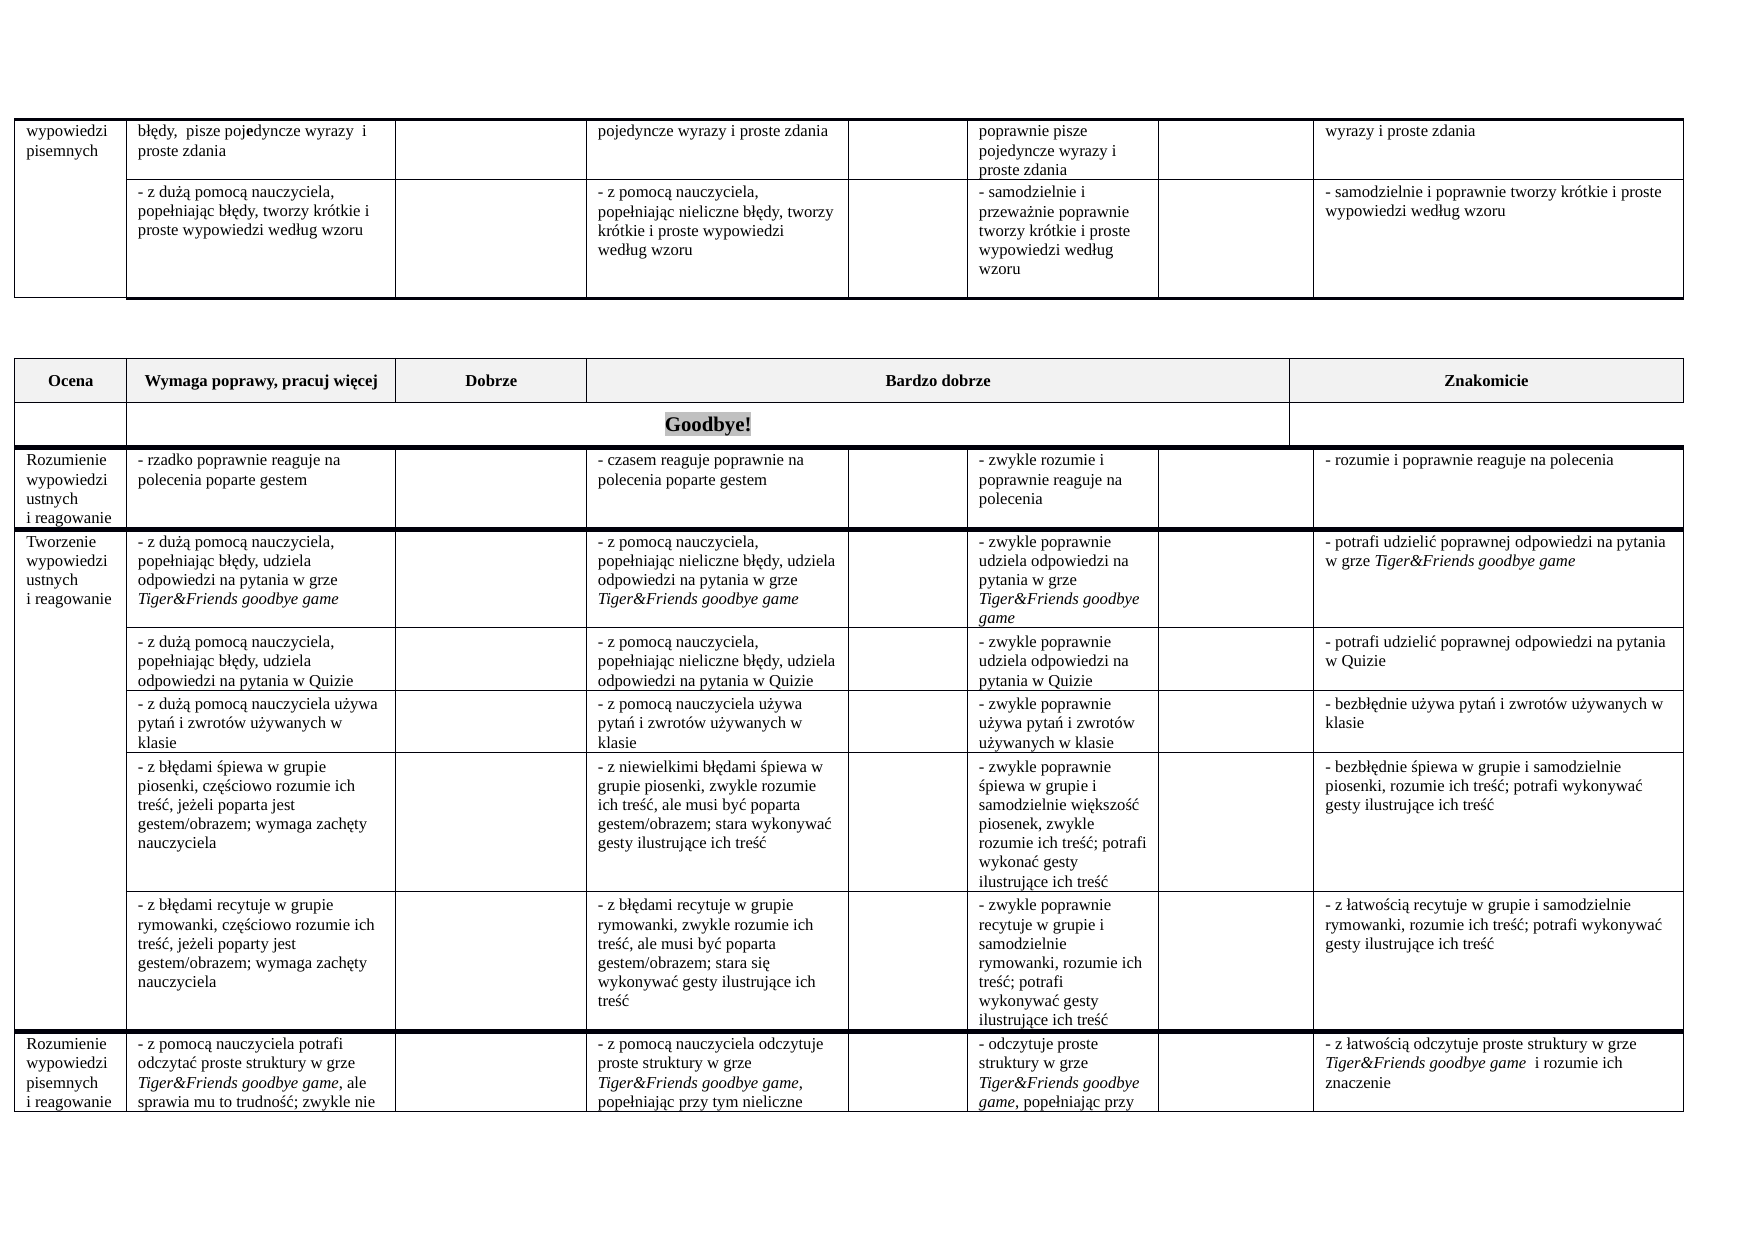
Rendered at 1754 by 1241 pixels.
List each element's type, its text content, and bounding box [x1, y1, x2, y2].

table_cell - zwykle rozumie i poprawnie reaguje na polecenia [968, 450, 1158, 527]
table_cell [396, 450, 586, 527]
table_cell - zwykle poprawnie recytuje w grupie i samodzielnie rymowanki, rozumie ich treść; potrafi wykonywać gesty ilustrujące ich treść [968, 892, 1158, 1029]
table_cell pojedyncze wyrazy i proste zdania [587, 121, 848, 179]
table_cell Rozumienie wypowiedzi pisemnych i reagowanie [15, 1034, 126, 1111]
table_cell - zwykle poprawnie używa pytań i zwrotów używanych w klasie [968, 691, 1158, 752]
table_cell [849, 121, 967, 179]
table_cell - z pomocą nauczyciela odczytuje proste struktury w grze Tiger&Friends goodbye game, popełniając przy tym nieliczne [587, 1034, 848, 1111]
table_header Znakomicie [1290, 359, 1683, 402]
table_cell [849, 532, 967, 627]
table_cell [1159, 1034, 1313, 1111]
table_header Dobrze [396, 359, 586, 402]
table_cell - z dużą pomocą nauczyciela, popełniając błędy, tworzy krótkie i proste wypowiedzi według wzoru [127, 180, 395, 297]
table_header Bardzo dobrze [587, 359, 1289, 402]
table_cell - z pomocą nauczyciela, popełniając nieliczne błędy, tworzy krótkie i proste wypowiedzi według wzoru [587, 180, 848, 297]
table_cell - zwykle poprawnie udziela odpowiedzi na pytania w grze Tiger&Friends goodbye game [968, 532, 1158, 627]
table_cell - czasem reaguje poprawnie na polecenia poparte gestem [587, 450, 848, 527]
table_cell [1159, 892, 1313, 1029]
table_cell - z dużą pomocą nauczyciela używa pytań i zwrotów używanych w klasie [127, 691, 395, 752]
table_cell - samodzielnie i poprawnie tworzy krótkie i proste wypowiedzi według wzoru [1314, 180, 1683, 297]
table_cell [1159, 532, 1313, 627]
table_header Ocena [15, 359, 126, 402]
table_cell [849, 691, 967, 752]
table_cell [849, 180, 967, 297]
table_cell - odczytuje proste struktury w grze Tiger&Friends goodbye game, popełniając przy [968, 1034, 1158, 1111]
table_cell - zwykle poprawnie śpiewa w grupie i samodzielnie większość piosenek, zwykle rozumie ich treść; potrafi wykonać gesty ilustrujące ich treść [968, 753, 1158, 891]
table_cell - samodzielnie i przeważnie poprawnie tworzy krótkie i proste wypowiedzi według wzoru [968, 180, 1158, 297]
table_cell - z pomocą nauczyciela używa pytań i zwrotów używanych w klasie [587, 691, 848, 752]
table_cell - rzadko poprawnie reaguje na polecenia poparte gestem [127, 450, 395, 527]
table_cell Tworzenie wypowiedzi ustnych i reagowanie [15, 532, 126, 1029]
table_cell - z niewielkimi błędami śpiewa w grupie piosenki, zwykle rozumie ich treść, ale musi być poparta gestem/obrazem; stara wykonywać gesty ilustrujące ich treść [587, 753, 848, 891]
table_cell [849, 628, 967, 689]
table_cell [396, 532, 586, 627]
table_cell [1290, 403, 1314, 445]
table_cell - z pomocą nauczyciela, popełniając nieliczne błędy, udziela odpowiedzi na pytania w grze Tiger&Friends goodbye game [587, 532, 848, 627]
table_cell [396, 121, 586, 179]
table_cell [1159, 180, 1313, 297]
table_cell - z pomocą nauczyciela, popełniając nieliczne błędy, udziela odpowiedzi na pytania w Quizie [587, 628, 848, 689]
table_cell [1159, 121, 1313, 179]
table_cell [849, 1034, 967, 1111]
table_cell - rozumie i poprawnie reaguje na polecenia [1314, 450, 1683, 527]
table_cell - z łatwością odczytuje proste struktury w grze Tiger&Friends goodbye game i rozumie ich znaczenie [1314, 1034, 1683, 1111]
table_cell - z dużą pomocą nauczyciela, popełniając błędy, udziela odpowiedzi na pytania w grze Tiger&Friends goodbye game [127, 532, 395, 627]
table_cell [15, 403, 126, 445]
table_cell - z błędami recytuje w grupie rymowanki, zwykle rozumie ich treść, ale musi być poparta gestem/obrazem; stara się wykonywać gesty ilustrujące ich treść [587, 892, 848, 1029]
table_cell [396, 691, 586, 752]
table_cell wyrazy i proste zdania [1314, 121, 1683, 179]
table_cell - zwykle poprawnie udziela odpowiedzi na pytania w Quizie [968, 628, 1158, 689]
table_cell [396, 1034, 586, 1111]
table_cell [1159, 753, 1313, 891]
table_cell wypowiedzi pisemnych [15, 121, 126, 297]
table_cell - bezbłędnie używa pytań i zwrotów używanych w klasie [1314, 691, 1683, 752]
table_cell [1159, 450, 1313, 527]
table_cell Goodbye! [127, 403, 1289, 445]
table_cell [396, 628, 586, 689]
table_cell [396, 753, 586, 891]
table_cell [849, 450, 967, 527]
table_cell [396, 892, 586, 1029]
table_cell - potrafi udzielić poprawnej odpowiedzi na pytania w Quizie [1314, 628, 1683, 689]
table_cell - z łatwością recytuje w grupie i samodzielnie rymowanki, rozumie ich treść; potrafi wykonywać gesty ilustrujące ich treść [1314, 892, 1683, 1029]
table_cell - z błędami recytuje w grupie rymowanki, częściowo rozumie ich treść, jeżeli poparty jest gestem/obrazem; wymaga zachęty nauczyciela [127, 892, 395, 1029]
table_cell - potrafi udzielić poprawnej odpowiedzi na pytania w grze Tiger&Friends goodbye game [1314, 532, 1683, 627]
table_cell Rozumienie wypowiedzi ustnych i reagowanie [15, 450, 126, 527]
table_cell poprawnie pisze pojedyncze wyrazy i proste zdania [968, 121, 1158, 179]
table_cell [1159, 628, 1313, 689]
table_cell [396, 180, 586, 297]
table_cell - z błędami śpiewa w grupie piosenki, częściowo rozumie ich treść, jeżeli poparta jest gestem/obrazem; wymaga zachęty nauczyciela [127, 753, 395, 891]
table_cell błędy, pisze pojedyncze wyrazy i proste zdania [127, 121, 395, 179]
table_header Wymaga poprawy, pracuj więcej [127, 359, 395, 402]
table_cell [1159, 691, 1313, 752]
table_cell [849, 753, 967, 891]
table_cell [849, 892, 967, 1029]
table_cell - z pomocą nauczyciela potrafi odczytać proste struktury w grze Tiger&Friends goodbye game, ale sprawia mu to trudność; zwykle nie [127, 1034, 395, 1111]
table_cell [1314, 403, 1683, 445]
table_cell - bezbłędnie śpiewa w grupie i samodzielnie piosenki, rozumie ich treść; potrafi wykonywać gesty ilustrujące ich treść [1314, 753, 1683, 891]
table_cell - z dużą pomocą nauczyciela, popełniając błędy, udziela odpowiedzi na pytania w Quizie [127, 628, 395, 689]
